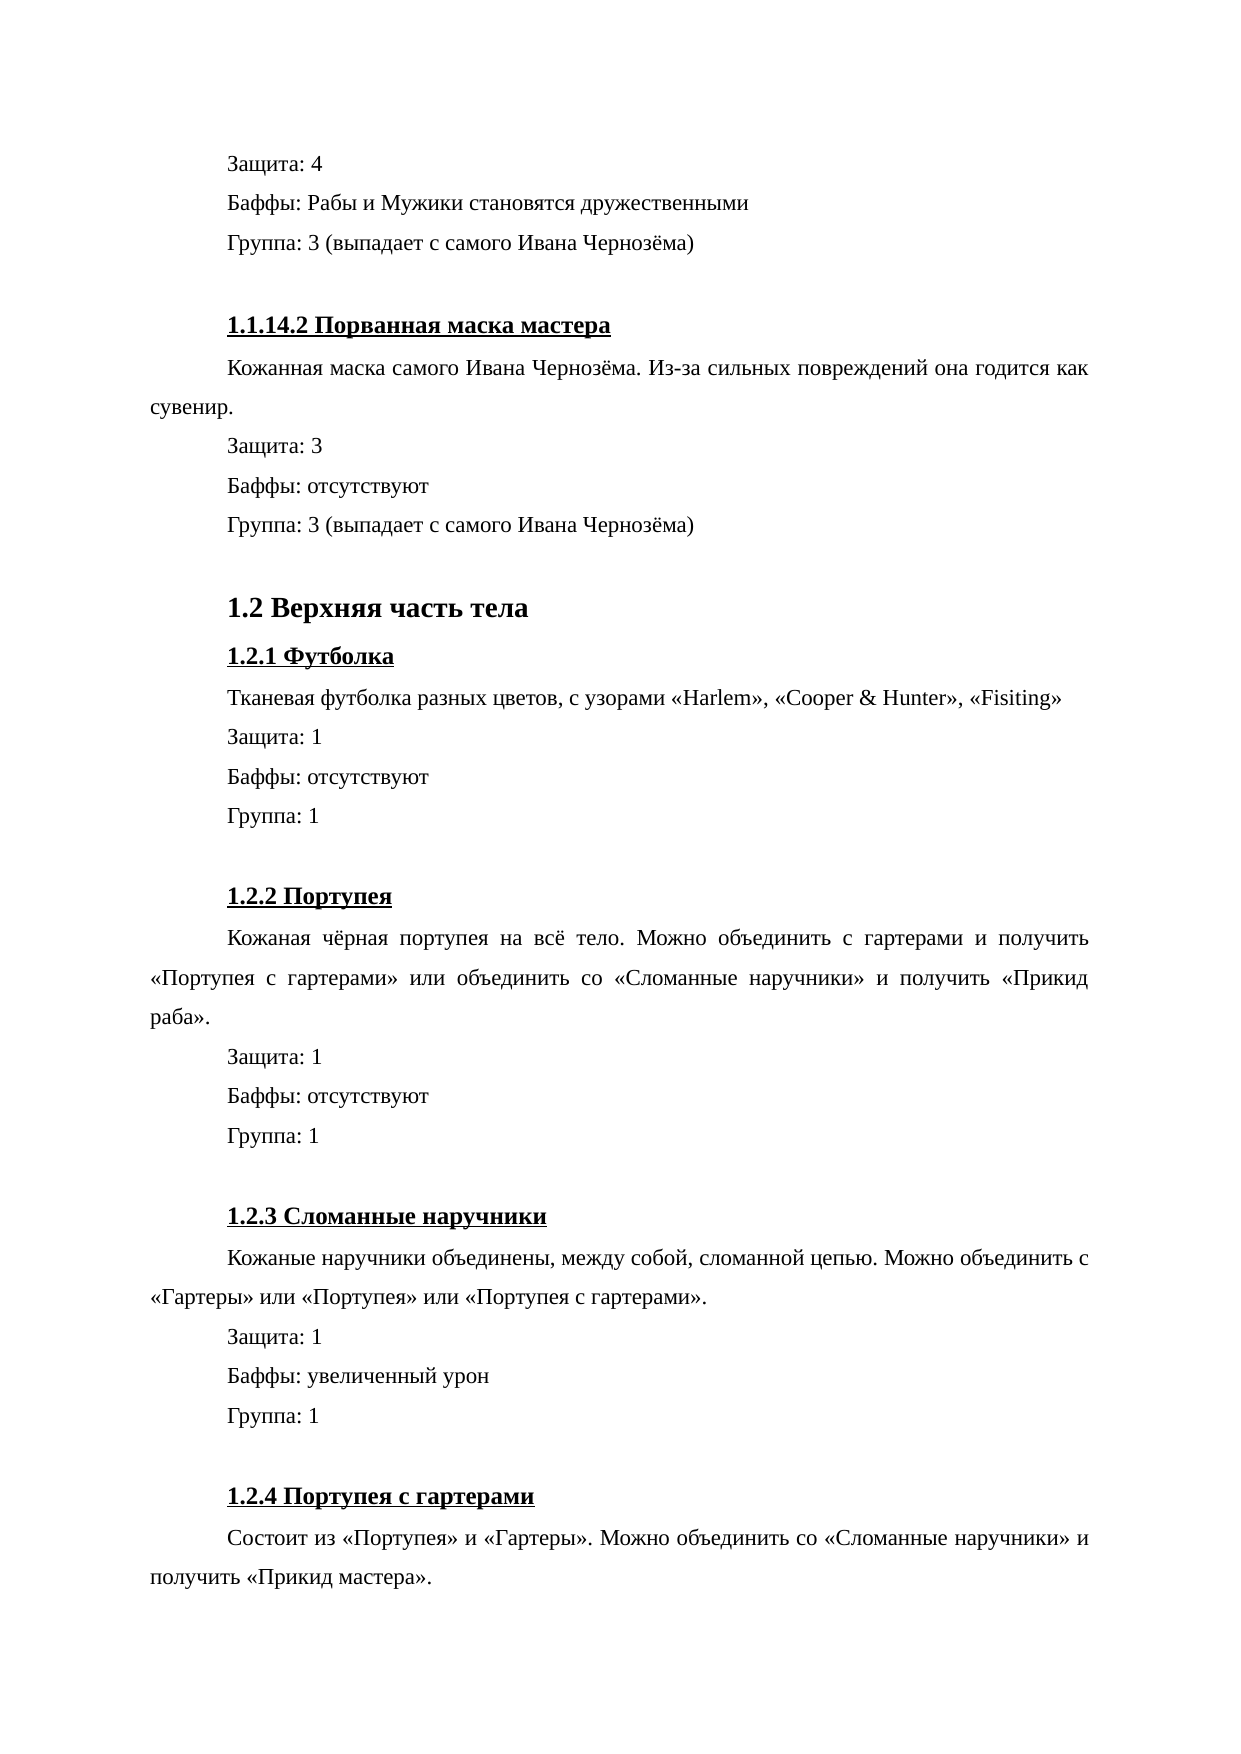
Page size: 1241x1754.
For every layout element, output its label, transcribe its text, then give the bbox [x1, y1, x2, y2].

text Баффы: отсутствуют [150, 1082, 1090, 1109]
text Кожанная маска самого Ивана Чернозёма. Из-за сильных повреждений она годится как сувенир. [150, 353, 1090, 419]
text Баффы: отсутствуют [150, 763, 1090, 789]
text Группа: 1 [150, 1402, 1090, 1428]
text Баффы: Рабы и Мужики становятся дружественными [150, 189, 1090, 216]
text Защита: 4 [150, 150, 1090, 176]
text 1.1.14.2 Порванная маска мастера [150, 310, 1090, 339]
text Защита: 1 [150, 1323, 1090, 1349]
text Состоит из «Портупея» и «Гартеры». Можно объединить со «Сломанные наручники» и получить «Прикид мастера». [150, 1524, 1090, 1590]
text 1.2.2 Портупея [150, 881, 1090, 910]
text Защита: 3 [150, 432, 1090, 459]
text Баффы: отсутствуют [150, 472, 1090, 498]
text 1.2.1 Футболка [150, 641, 1090, 669]
text Защита: 1 [150, 723, 1090, 750]
text Группа: 1 [150, 802, 1090, 829]
text Группа: 3 (выпадает с самого Ивана Чернозёма) [150, 511, 1090, 538]
text Кожаные наручники объединены, между собой, сломанной цепью. Можно объединить с «Гартеры» или «Портупея» или «Портупея с гартерами». [150, 1244, 1090, 1310]
text Тканевая футболка разных цветов, с узорами «Harlem», «Cooper & Hunter», «Fisiting» [150, 684, 1090, 710]
text Защита: 1 [150, 1043, 1090, 1069]
text Группа: 3 (выпадает с самого Ивана Чернозёма) [150, 229, 1090, 255]
text Баффы: увеличенный урон [150, 1362, 1090, 1389]
text 1.2.3 Сломанные наручники [150, 1201, 1090, 1229]
text 1.2 Верхняя часть тела [150, 590, 1090, 624]
text Кожаная чёрная портупея на всё тело. Можно объединить с гартерами и получить «Портупея с гартерами» или объединить со «Сломанные наручники» и получить «Прикид раба». [150, 924, 1090, 1030]
text Группа: 1 [150, 1122, 1090, 1148]
text 1.2.4 Портупея с гартерами [150, 1481, 1090, 1509]
